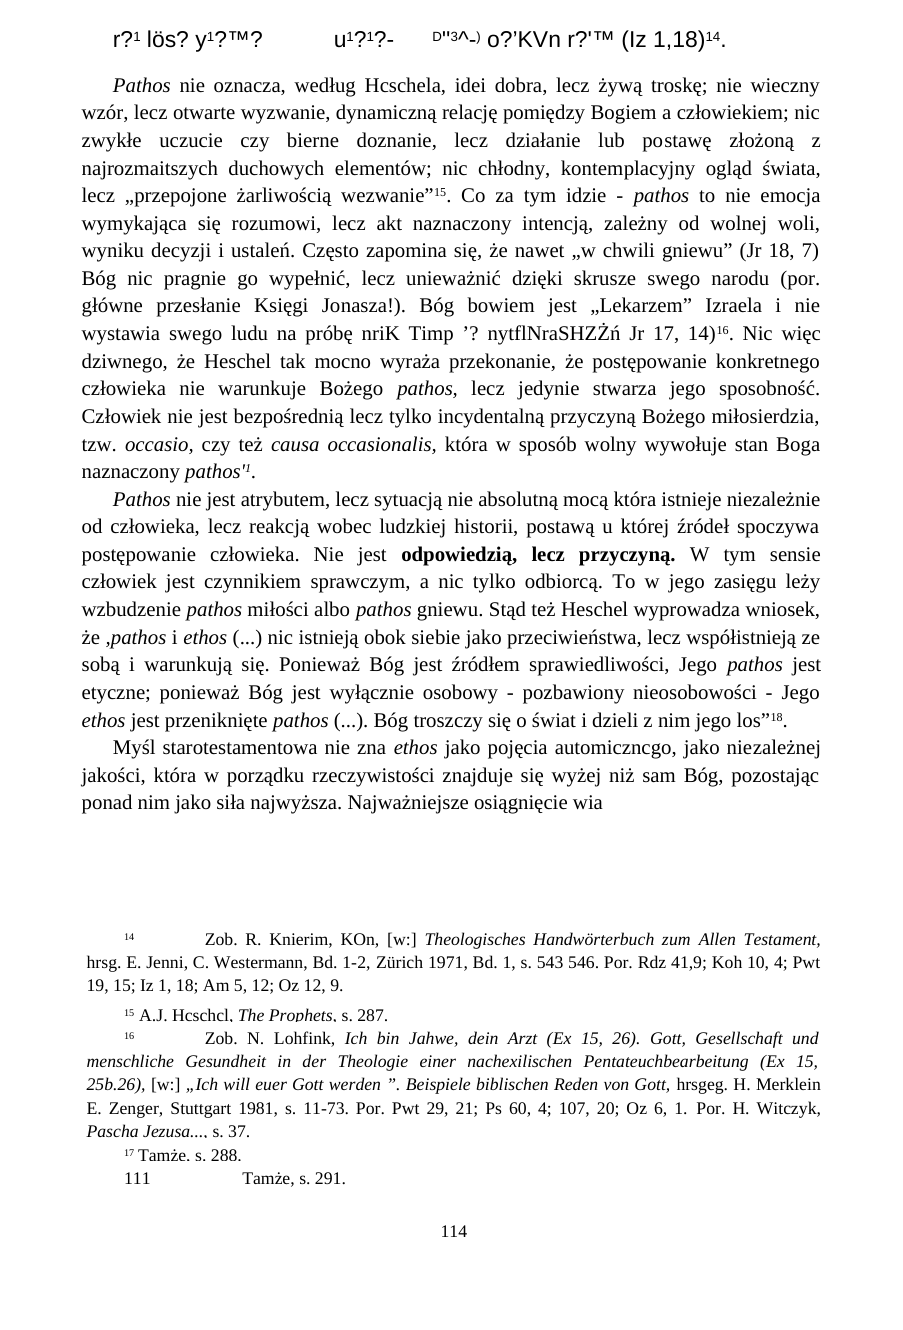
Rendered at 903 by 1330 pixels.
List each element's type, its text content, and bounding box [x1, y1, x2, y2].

text Pathos nie oznacza, według Hcschela, idei dobra, lecz żywą troskę; nie wieczny wzór, lecz otwarte wyzwanie, dynamiczną relację pomiędzy Bogiem a człowiekiem; nic zwykłe uczucie czy bierne doznanie, lecz działanie lub po­stawę złożoną z najrozmaitszych duchowych elementów; nic chłodny, kontem­placyjny ogląd świata, lecz „przepojone żarliwością wezwanie”15. Co za tym idzie - pathos to nie emocja wymykająca się rozumowi, lecz akt naznaczony intencją, zależny od wolnej woli, wyniku decyzji i ustaleń. Często zapomina się, że nawet „w chwili gniewu” (Jr 18, 7) Bóg nic pragnie go wypełnić, lecz unieważnić dzięki skrusze swego narodu (por. główne przesłanie Księgi Jo­nasza!). Bóg bowiem jest „Lekarzem” Izraela i nie wystawia swego ludu na próbę nriK Timp ’? nytflNraSHZŻń Jr 17, 14)16. Nic więc dziwnego, że Heschel tak mocno wyraża przekonanie, że postępowanie konkretnego człowieka nie warunkuje Bożego pathos, lecz jedynie stwarza jego sposobność. Człowiek nie jest bezpośrednią lecz tylko incydentalną przyczyną Bożego miłosierdzia, tzw. occasio, czy też causa occasionalis, która w sposób wolny wywołuje stan Boga naznaczony pathos'1. [81, 73, 821, 483]
text 16 Zob. N. Lohfink, Ich bin Jahwe, dein Arzt (Ex 15, 26). Gott, Gesellschaft und menschliche Gesundheit in der Theologie einer nachexilischen Pentateuchbearbeitung (Ex 15, 25b.26), [w:] „Ich will euer Gott werden ”. Beispiele biblischen Reden von Gott, hrsgeg. H. Merklein E. Zenger, Stuttgart 1981, s. 11-73. Por. Pwt 29, 21; Ps 60, 4; 107, 20; Oz 6, 1. Por. H. Witczyk, Pascha Jezusa..., s. 37. [86, 1028, 821, 1138]
list Tamże, s. 291. [124, 1168, 821, 1188]
text Pathos nie jest atrybutem, lecz sytuacją nie absolutną mocą która istnieje niezależnie od człowieka, lecz reakcją wobec ludzkiej historii, postawą u której źródeł spoczywa postępowanie człowieka. Nie jest odpowiedzią, lecz przyczy­ną. W tym sensie człowiek jest czynnikiem sprawczym, a nic tylko odbiorcą. To w jego zasięgu leży wzbudzenie pathos miłości albo pathos gniewu. Stąd też Heschel wyprowadza wniosek, że ,pathos i ethos (...) nic istnieją obok sie­bie jako przeciwieństwa, lecz współistnieją ze sobą i warunkują się. Ponieważ Bóg jest źródłem sprawiedliwości, Jego pathos jest etyczne; ponieważ Bóg jest wyłącznie osobowy - pozbawiony nieosobowości - Jego ethos jest przeniknięte pathos (...). Bóg troszczy się o świat i dzieli z nim jego los”18. [81, 487, 821, 732]
text 114 [440, 1221, 472, 1241]
text 14 Zob. R. Knierim, KOn, [w:] Theologisches Handwörterbuch zum Allen Testament, hrsg. E. Jenni, C. Westermann, Bd. 1-2, Zürich 1971, Bd. 1, s. 543 546. Por. Rdz 41,9; Koh 10, 4; Pwt 19, 15; Iz 1, 18; Am 5, 12; Oz 12, 9. [86, 929, 821, 996]
text 17 Tamże, s. 288. [124, 1144, 821, 1161]
text Myśl starotestamentowa nie zna ethos jako pojęcia automiczncgo, jako nie­zależnej jakości, która w porządku rzeczywistości znajduje się wyżej niż sam Bóg, pozostając ponad nim jako siła najwyższa. Najważniejsze osiągnięcie wia­ [81, 735, 821, 814]
text 15 A.J. Hcschcl, The Prophets, s. 287. [124, 1004, 821, 1022]
subtitle r?1 lös? y1?™? u1?1?- D''3^-) o?’KVn r?'™ (Iz 1,18)14. [81, 26, 821, 52]
